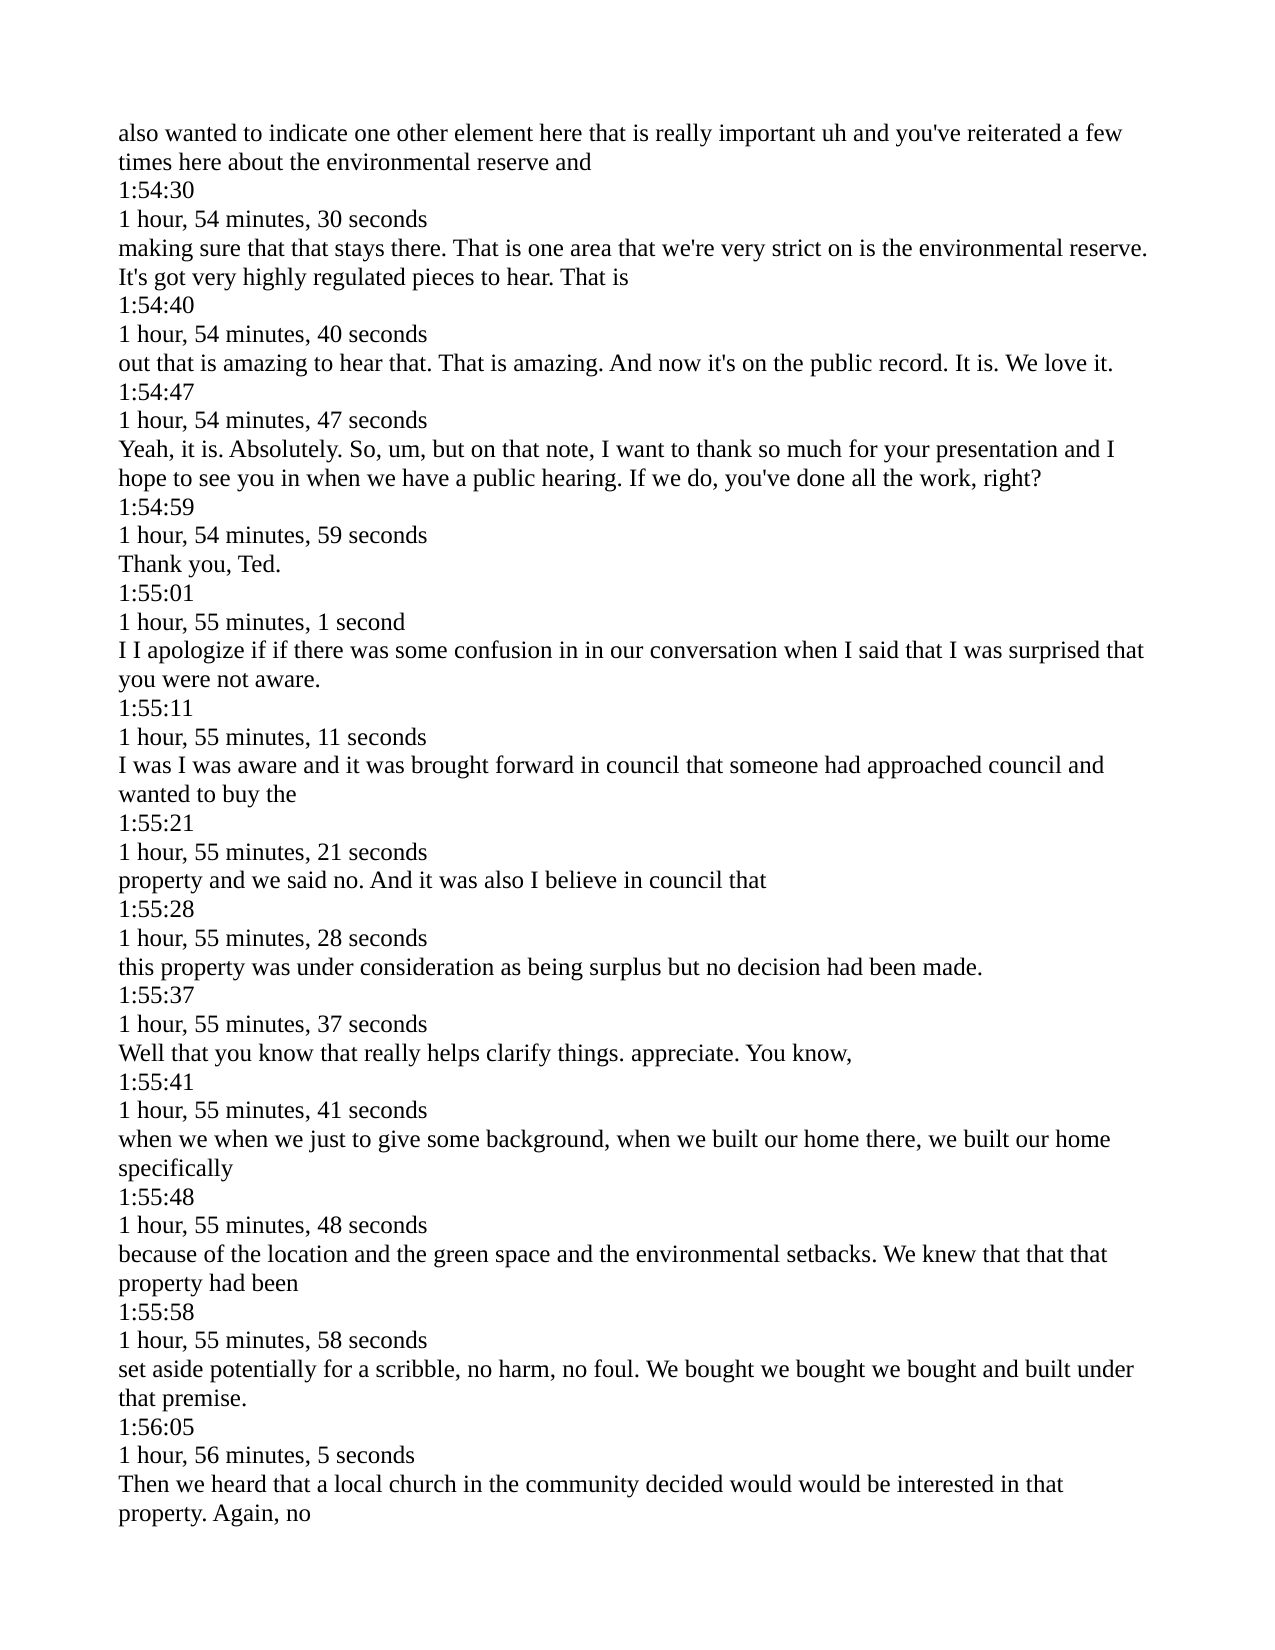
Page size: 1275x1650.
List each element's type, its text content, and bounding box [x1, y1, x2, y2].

text 1 hour, 55 minutes, 11 seconds [118, 722, 1157, 751]
text 1:55:01 [118, 578, 1157, 607]
text 1:55:41 [118, 1067, 1157, 1096]
text 1:55:21 [118, 808, 1157, 837]
text 1 hour, 54 minutes, 30 seconds [118, 204, 1157, 233]
text 1:55:58 [118, 1297, 1157, 1326]
text I was I was aware and it was brought forward in council that someone had approached council and wanted to buy the [118, 751, 1157, 808]
text 1:56:05 [118, 1412, 1157, 1441]
text 1:55:48 [118, 1182, 1157, 1211]
text Then we heard that a local church in the community decided would would be interested in that property. Again, no [118, 1469, 1157, 1527]
text property and we said no. And it was also I believe in council that [118, 866, 1157, 894]
text 1:55:11 [118, 693, 1157, 722]
text 1 hour, 54 minutes, 40 seconds [118, 319, 1157, 348]
text 1 hour, 54 minutes, 59 seconds [118, 521, 1157, 549]
text 1:54:40 [118, 291, 1157, 319]
text when we when we just to give some background, when we built our home there, we built our home specifically [118, 1124, 1157, 1182]
text 1:54:47 [118, 377, 1157, 406]
text this property was under consideration as being surplus but no decision had been made. [118, 952, 1157, 981]
text because of the location and the green space and the environmental setbacks. We knew that that that property had been [118, 1239, 1157, 1297]
text 1:55:37 [118, 981, 1157, 1009]
text 1:55:28 [118, 894, 1157, 923]
text 1 hour, 55 minutes, 21 seconds [118, 837, 1157, 866]
text Yeah, it is. Absolutely. So, um, but on that note, I want to thank so much for your presentation and I hope to see you in when we have a public hearing. If we do, you've done all the work, right? [118, 434, 1157, 492]
text also wanted to indicate one other element here that is really important uh and you've reiterated a few times here about the environmental reserve and [118, 118, 1157, 176]
text 1 hour, 55 minutes, 58 seconds [118, 1326, 1157, 1354]
text 1 hour, 55 minutes, 1 second [118, 607, 1157, 636]
text 1:54:30 [118, 176, 1157, 204]
text making sure that that stays there. That is one area that we're very strict on is the environmental reserve. It's got very highly regulated pieces to hear. That is [118, 233, 1157, 291]
text Well that you know that really helps clarify things. appreciate. You know, [118, 1038, 1157, 1067]
text 1 hour, 55 minutes, 28 seconds [118, 923, 1157, 952]
text 1 hour, 54 minutes, 47 seconds [118, 406, 1157, 434]
text set aside potentially for a scribble, no harm, no foul. We bought we bought we bought and built under that premise. [118, 1354, 1157, 1412]
text 1 hour, 56 minutes, 5 seconds [118, 1441, 1157, 1469]
text Thank you, Ted. [118, 549, 1157, 578]
text I I apologize if if there was some confusion in in our conversation when I said that I was surprised that you were not aware. [118, 636, 1157, 693]
text 1 hour, 55 minutes, 48 seconds [118, 1211, 1157, 1239]
text 1 hour, 55 minutes, 37 seconds [118, 1009, 1157, 1038]
text 1:54:59 [118, 492, 1157, 521]
text out that is amazing to hear that. That is amazing. And now it's on the public record. It is. We love it. [118, 348, 1157, 377]
text 1 hour, 55 minutes, 41 seconds [118, 1096, 1157, 1124]
